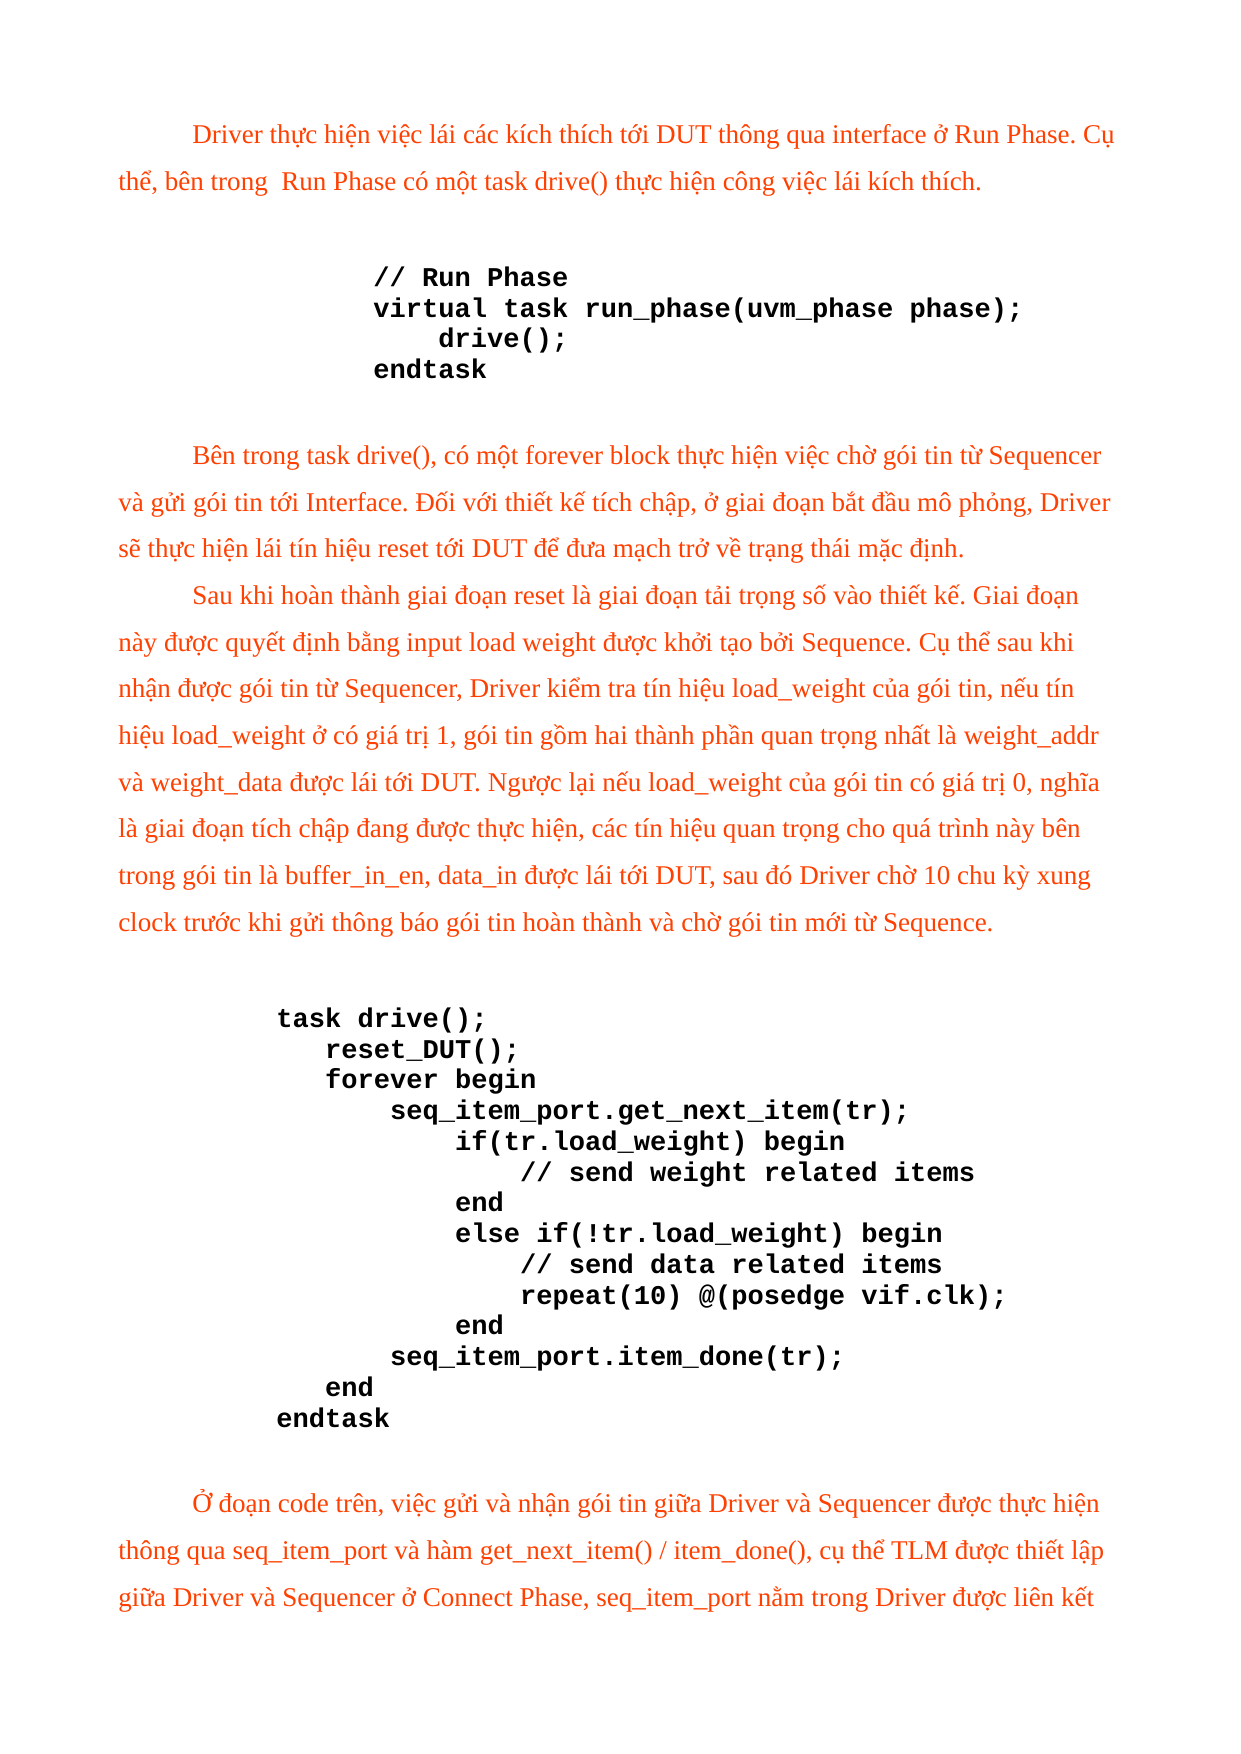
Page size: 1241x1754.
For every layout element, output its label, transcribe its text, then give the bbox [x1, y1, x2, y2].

text Ở đoạn code trên, việc gửi và nhận gói tin giữa Driver và Sequencer được thực hiện thông qua seq_item_port và hàm get_next_item() / item_done(), cụ thể TLM được thiết lập giữa Driver và Sequencer ở Connect Phase, seq_item_port nằm trong Driver được liên kết [118, 1487, 1122, 1612]
table_header task drive(); reset_DUT(); forever begin seq_item_port.get_next_item(tr); if(tr.load_weight) begin // send weight related items end else if(!tr.load_weight) begin // send data related items repeat(10) @(posedge vif.clk); end seq_item_port.item_done(tr); end endtask [270, 999, 1030, 1441]
table_header // Run Phase virtual task run_phase(uvm_phase phase); drive(); endtask [303, 258, 1071, 392]
text Driver thực hiện việc lái các kích thích tới DUT thông qua interface ở Run Phase. Cụ thể, bên trong Run Phase có một task drive() thực hiện công việc lái kích thích. [118, 118, 1122, 196]
text Bên trong task drive(), có một forever block thực hiện việc chờ gói tin từ Sequencer và gửi gói tin tới Interface. Đối với thiết kế tích chập, ở giai đoạn bắt đầu mô phỏng, Driver sẽ thực hiện lái tín hiệu reset tới DUT để đưa mạch trở về trạng thái mặc định. [118, 439, 1122, 564]
text Sau khi hoàn thành giai đoạn reset là giai đoạn tải trọng số vào thiết kế. Giai đoạn này được quyết định bằng input load weight được khởi tạo bởi Sequence. Cụ thể sau khi nhận được gói tin từ Sequencer, Driver kiểm tra tín hiệu load_weight của gói tin, nếu tín hiệu load_weight ở có giá trị 1, gói tin gồm hai thành phần quan trọng nhất là weight_addr và weight_data được lái tới DUT. Ngược lại nếu load_weight của gói tin có giá trị 0, nghĩa là giai đoạn tích chập đang được thực hiện, các tín hiệu quan trọng cho quá trình này bên trong gói tin là buffer_in_en, data_in được lái tới DUT, sau đó Driver chờ 10 chu kỳ xung clock trước khi gửi thông báo gói tin hoàn thành và chờ gói tin mới từ Sequence. [118, 579, 1122, 937]
